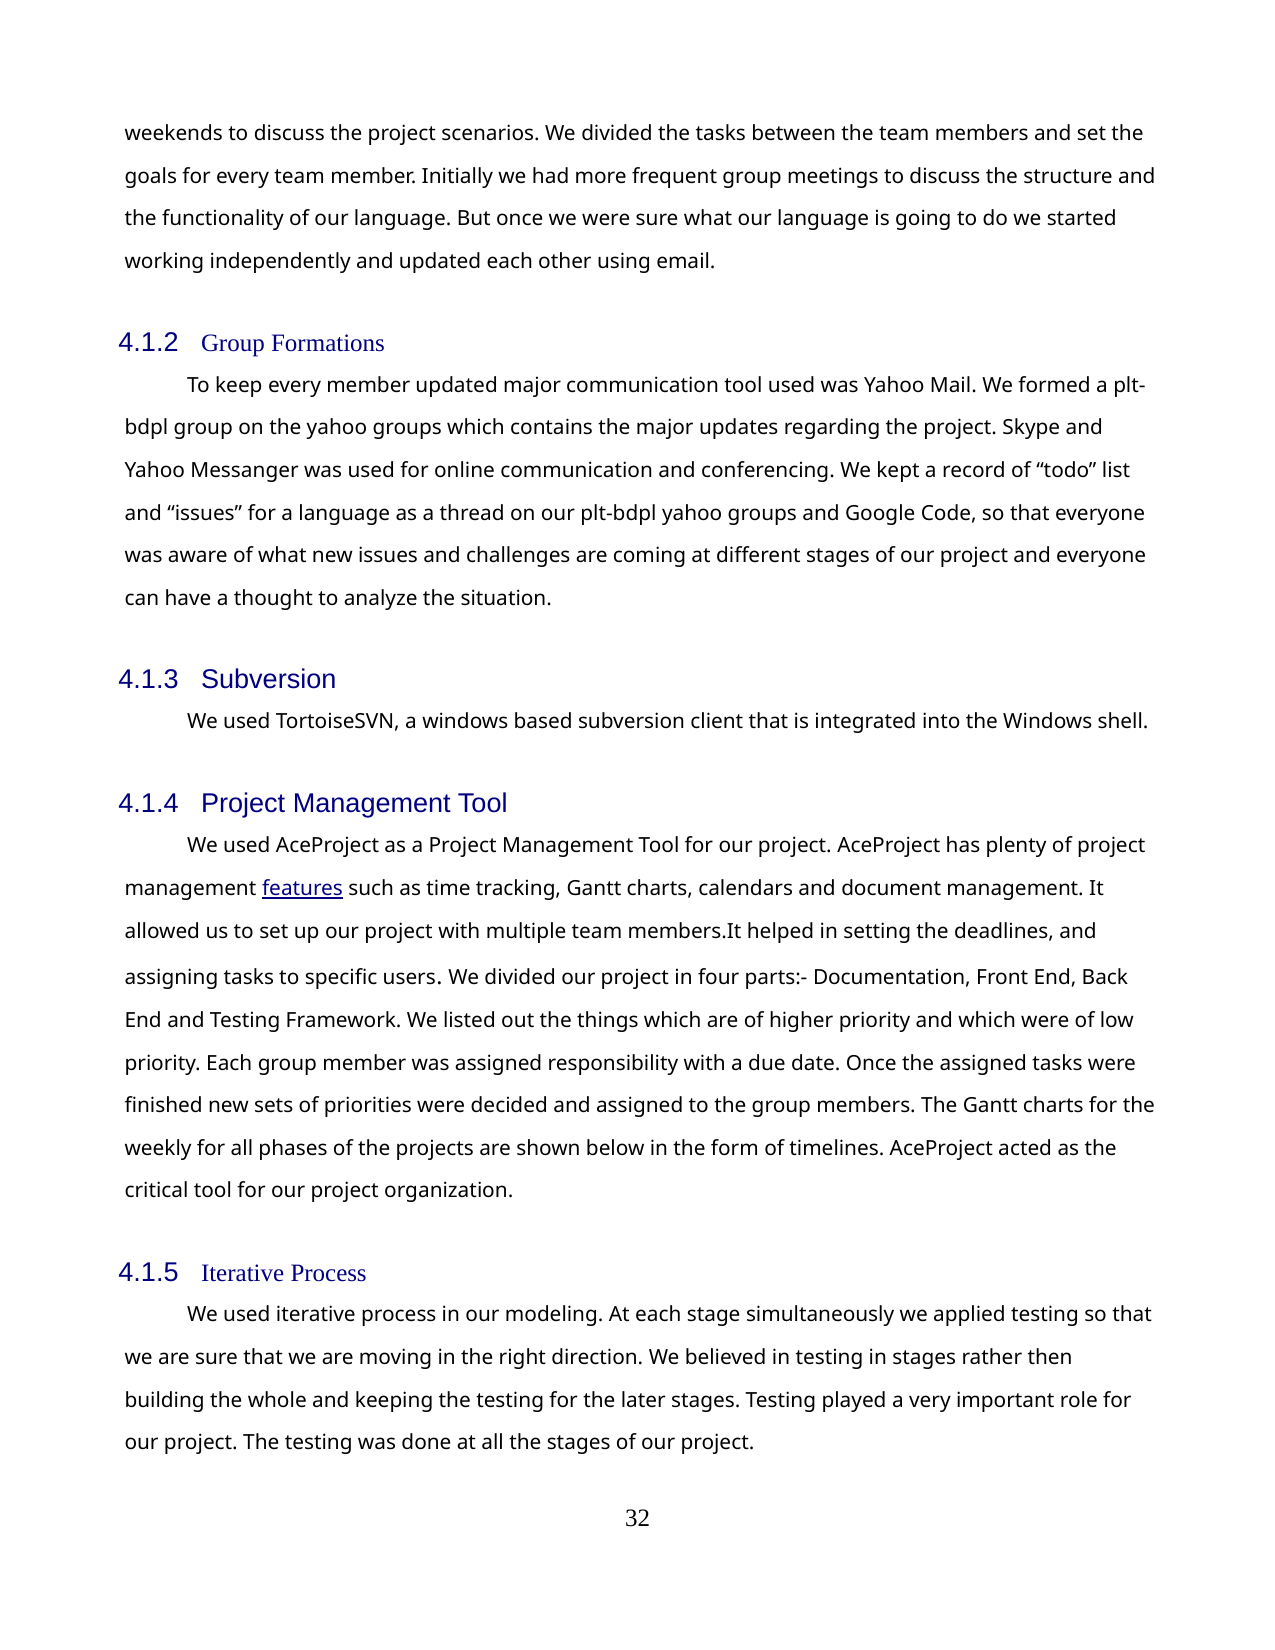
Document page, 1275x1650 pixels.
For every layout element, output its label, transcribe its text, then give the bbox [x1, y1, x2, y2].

text We used TortoiseSVN, a windows based subversion client that is integrated into the Windows shell. [124, 707, 1157, 735]
subtitle Project Management Tool [118, 787, 1157, 818]
text We used iterative process in our modeling. At each stage simultaneously we applied testing so that we are sure that we are moving in the right direction. We believed in testing in stages rather then building the whole and keeping the testing for the later stages. Testing played a very important role for our project. The testing was done at all the stages of our project. [124, 1299, 1157, 1456]
subtitle Subversion [118, 663, 1157, 694]
text weekends to discuss the project scenarios. We divided the tasks between the team members and set the goals for every team member. Initially we had more frequent group meetings to discuss the structure and the functionality of our language. But once we were sure what our language is going to do we started working independently and updated each other using email. [124, 118, 1157, 274]
subtitle Group Formations [118, 326, 1157, 357]
text We used AceProject as a Project Management Tool for our project. AceProject has plenty of project management features such as time tracking, Gantt charts, calendars and document management. It allowed us to set up our project with multiple team members.It helped in setting the deadlines, and assigning tasks to specific users. We divided our project in four parts:- Documentation, Front End, Back End and Testing Framework. We listed out the things which are of higher priority and which were of low priority. Each group member was assigned responsibility with a due date. Once the assigned tasks were finished new sets of priorities were decided and assigned to the group members. The Gantt charts for the weekly for all phases of the projects are shown below in the form of timelines. AceProject acted as the critical tool for our project organization. [124, 831, 1157, 1204]
text To keep every member updated major communication tool used was Yahoo Mail. We formed a plt-bdpl group on the yahoo groups which contains the major updates regarding the project. Skype and Yahoo Messanger was used for online communication and conferencing. We kept a record of “todo” list and “issues” for a language as a thread on our plt-bdpl yahoo groups and Google Code, so that everyone was aware of what new issues and challenges are coming at different stages of our project and everyone can have a thought to analyze the situation. [124, 370, 1157, 611]
subtitle Iterative Process [118, 1256, 1157, 1287]
